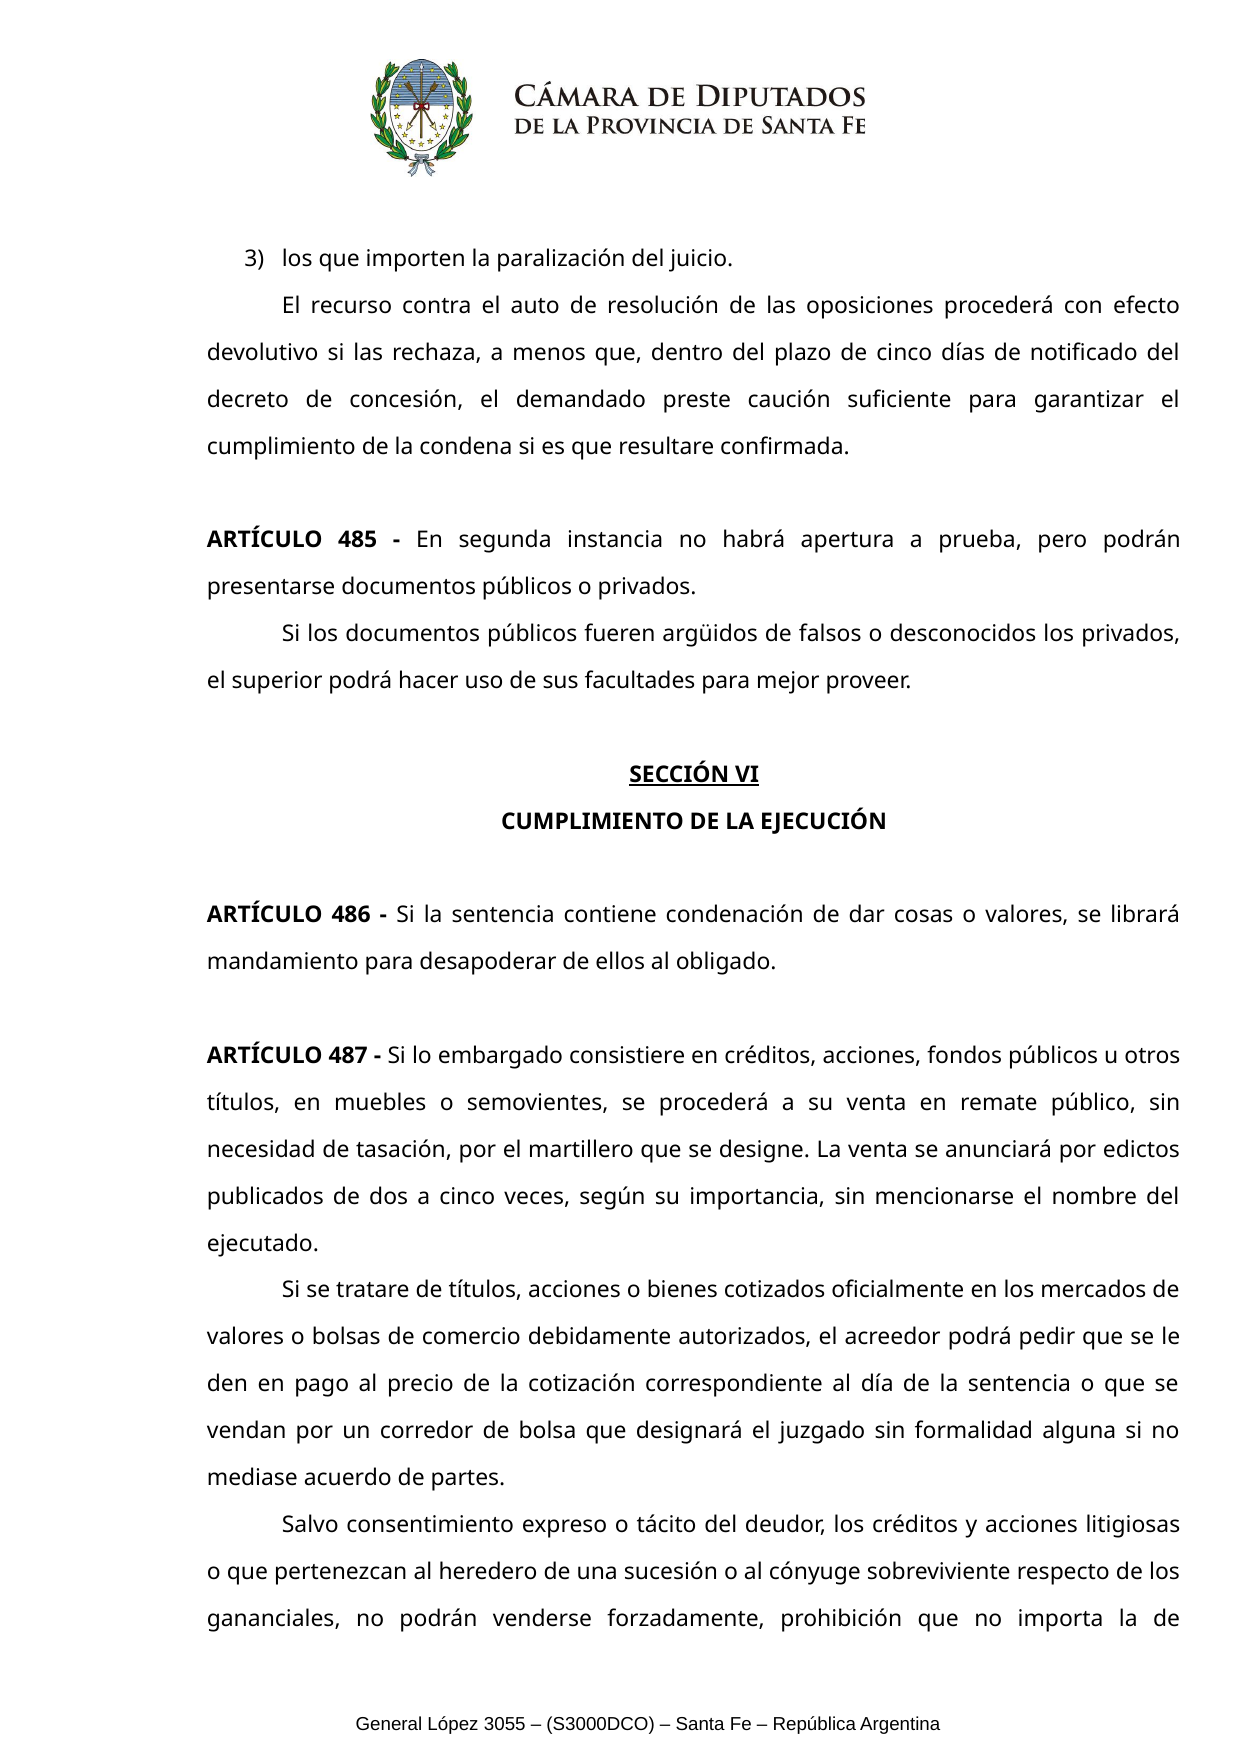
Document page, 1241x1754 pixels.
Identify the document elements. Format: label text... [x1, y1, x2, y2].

text ARTÍCULO 485 - En segunda instancia no habrá apertura a prueba, pero podrán presentarse documentos públicos o privados. [207, 523, 1181, 602]
text Salvo consentimiento expreso o tácito del deudor, los créditos y acciones litigiosas o que pertenezcan al heredero de una sucesión o al cónyuge sobreviviente respecto de los gananciales, no podrán venderse forzadamente, prohibición que no importa la de [207, 1508, 1181, 1633]
text ARTÍCULO 487 - Si lo embargado consistiere en créditos, acciones, fondos públicos u otros títulos, en muebles o semovientes, se procederá a su venta en remate público, sin necesidad de tasación, por el martillero que se designe. La venta se anunciará por edictos publicados de dos a cinco veces, según su importancia, sin mencionarse el nombre del ejecutado. [207, 1039, 1181, 1258]
text ARTÍCULO 486 - Si la sentencia contiene condenación de dar cosas o valores, se librará mandamiento para desapoderar de ellos al obligado. [207, 898, 1181, 977]
picture [370, 59, 866, 181]
list los que importen la paralización del juicio. [244, 242, 1181, 273]
text SECCIÓN VI [207, 758, 1181, 789]
text El recurso contra el auto de resolución de las oposiciones procederá con efecto devolutivo si las rechaza, a menos que, dentro del plazo de cinco días de notificado del decreto de concesión, el demandado preste caución suficiente para garantizar el cumplimiento de la condena si es que resultare confirmada. [207, 289, 1181, 461]
text Si los documentos públicos fueren argüidos de falsos o desconocidos los privados, el superior podrá hacer uso de sus facultades para mejor proveer. [207, 617, 1181, 695]
text Si se tratare de títulos, acciones o bienes cotizados oficialmente en los mercados de valores o bolsas de comercio debidamente autorizados, el acreedor podrá pedir que se le den en pago al precio de la cotización correspondiente al día de la sentencia o que se vendan por un corredor de bolsa que designará el juzgado sin formalidad alguna si no mediase acuerdo de partes. [207, 1273, 1181, 1492]
text CUMPLIMIENTO DE LA EJECUCIÓN [207, 805, 1181, 836]
